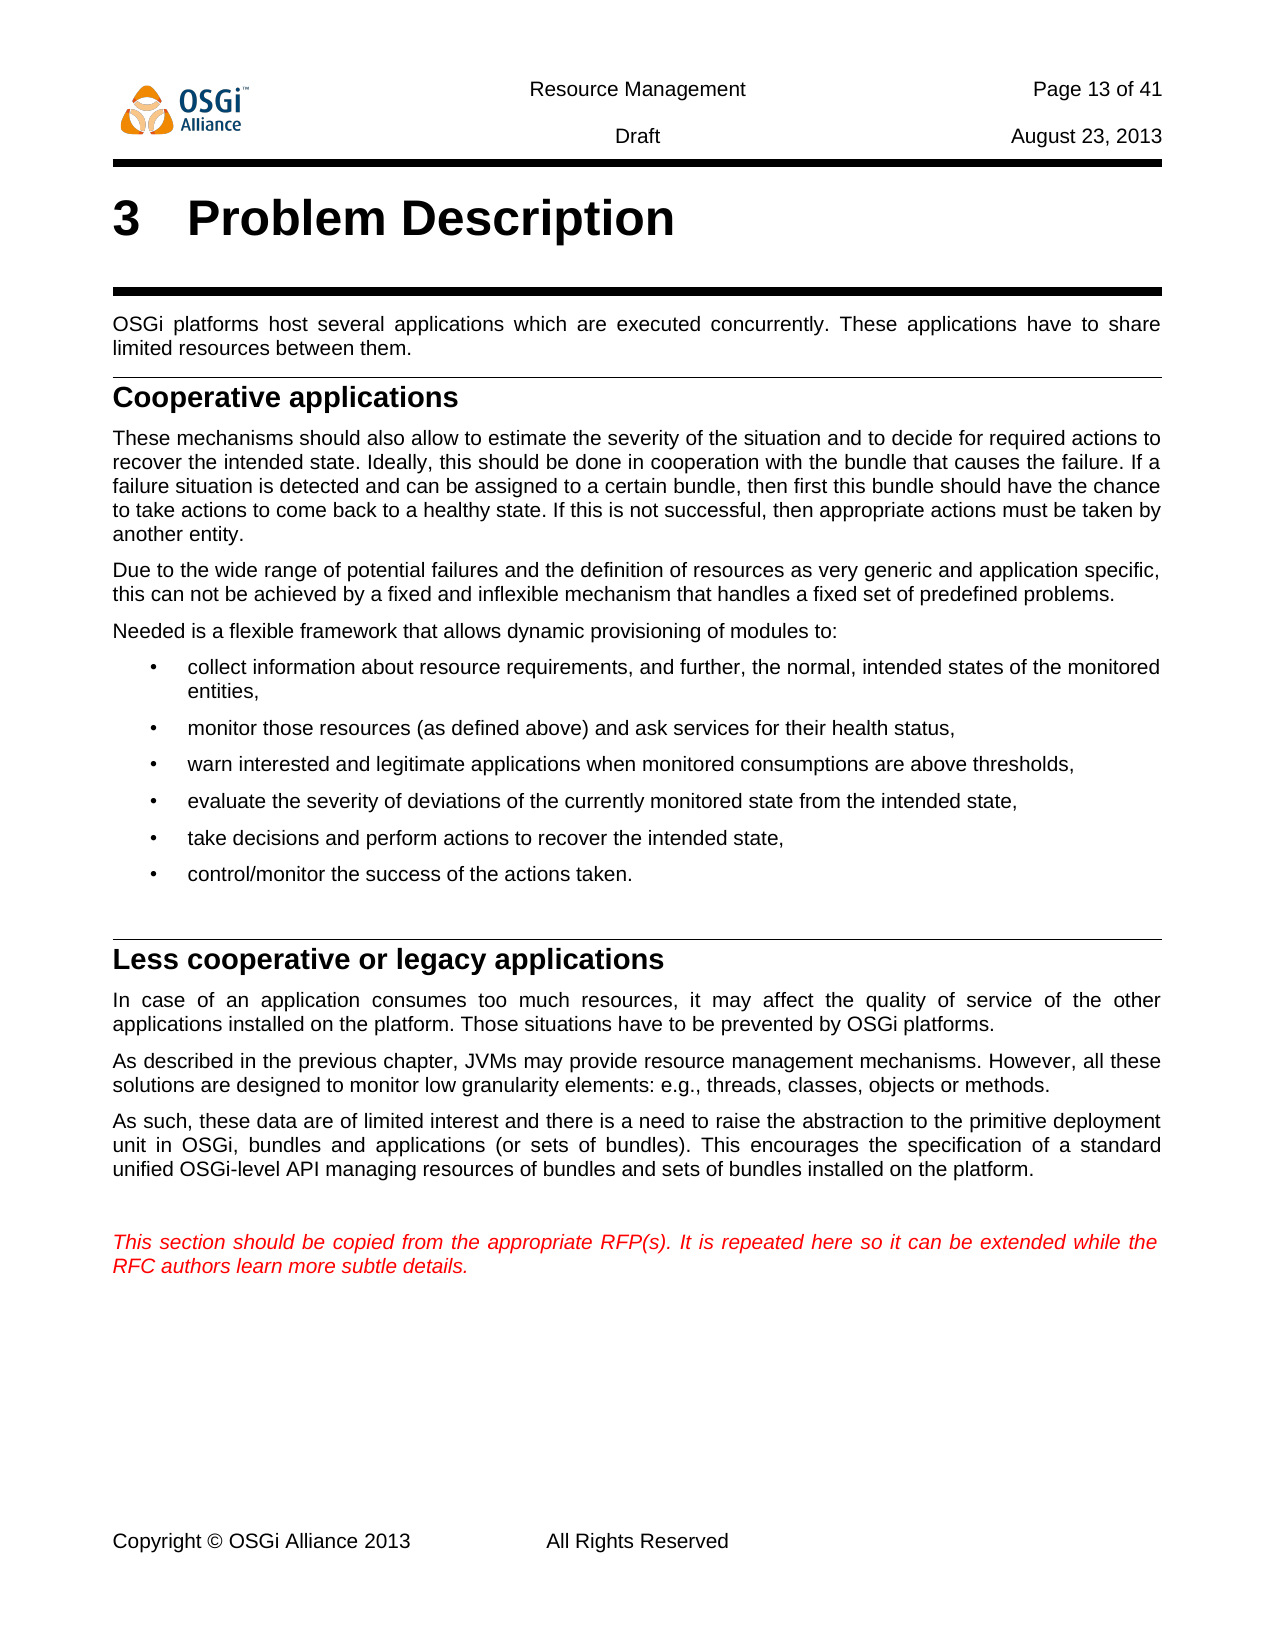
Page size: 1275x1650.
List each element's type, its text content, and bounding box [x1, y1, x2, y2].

list evaluate the severity of deviations of the currently monitored state from the intended state, [150, 789, 1162, 813]
list take decisions and perform actions to recover the intended state, [150, 825, 1162, 849]
subtitle Problem Description [112, 160, 1162, 296]
text Due to the wide range of potential failures and the definition of resources as very generic and application specific, this can not be achieved by a fixed and inflexible mechanism that handles a fixed set of predefined problems. [112, 558, 1162, 606]
text Needed is a flexible framework that allows dynamic provisioning of modules to: [112, 619, 1162, 643]
list monitor those resources (as defined above) and ask services for their health status, [150, 716, 1162, 740]
picture [113, 78, 257, 142]
text This section should be copied from the appropriate RFP(s). It is repeated here so it can be extended while the RFC authors learn more subtle details. [112, 1230, 1162, 1278]
list control/monitor the success of the actions taken. [150, 862, 1162, 886]
text As described in the previous chapter, JVMs may provide resource management mechanisms. However, all these solutions are designed to monitor low granularity elements: e.g., threads, classes, objects or methods. [112, 1049, 1162, 1097]
subtitle Less cooperative or legacy applications [112, 940, 1162, 976]
text In case of an application consumes too much resources, it may affect the quality of service of the other applications installed on the platform. Those situations have to be prevented by OSGi platforms. [112, 988, 1162, 1036]
text As such, these data are of limited interest and there is a need to raise the abstraction to the primitive deployment unit in OSGi, bundles and applications (or sets of bundles). This encourages the specification of a standard unified OSGi-level API managing resources of bundles and sets of bundles installed on the platform. [112, 1109, 1162, 1181]
subtitle Cooperative applications [112, 378, 1162, 413]
text OSGi platforms host several applications which are executed concurrently. These applications have to share limited resources between them. [112, 312, 1162, 360]
text These mechanisms should also allow to estimate the severity of the situation and to decide for required actions to recover the intended state. Ideally, this should be done in cooperation with the bundle that causes the failure. If a failure situation is detected and can be assigned to a certain bundle, then first this bundle should have the chance to take actions to come back to a healthy state. If this is not successful, then appropriate actions must be taken by another entity. [112, 426, 1162, 546]
list collect information about resource requirements, and further, the normal, intended states of the monitored entities, [150, 655, 1162, 703]
list warn interested and legitimate applications when monitored consumptions are above thresholds, [150, 752, 1162, 776]
